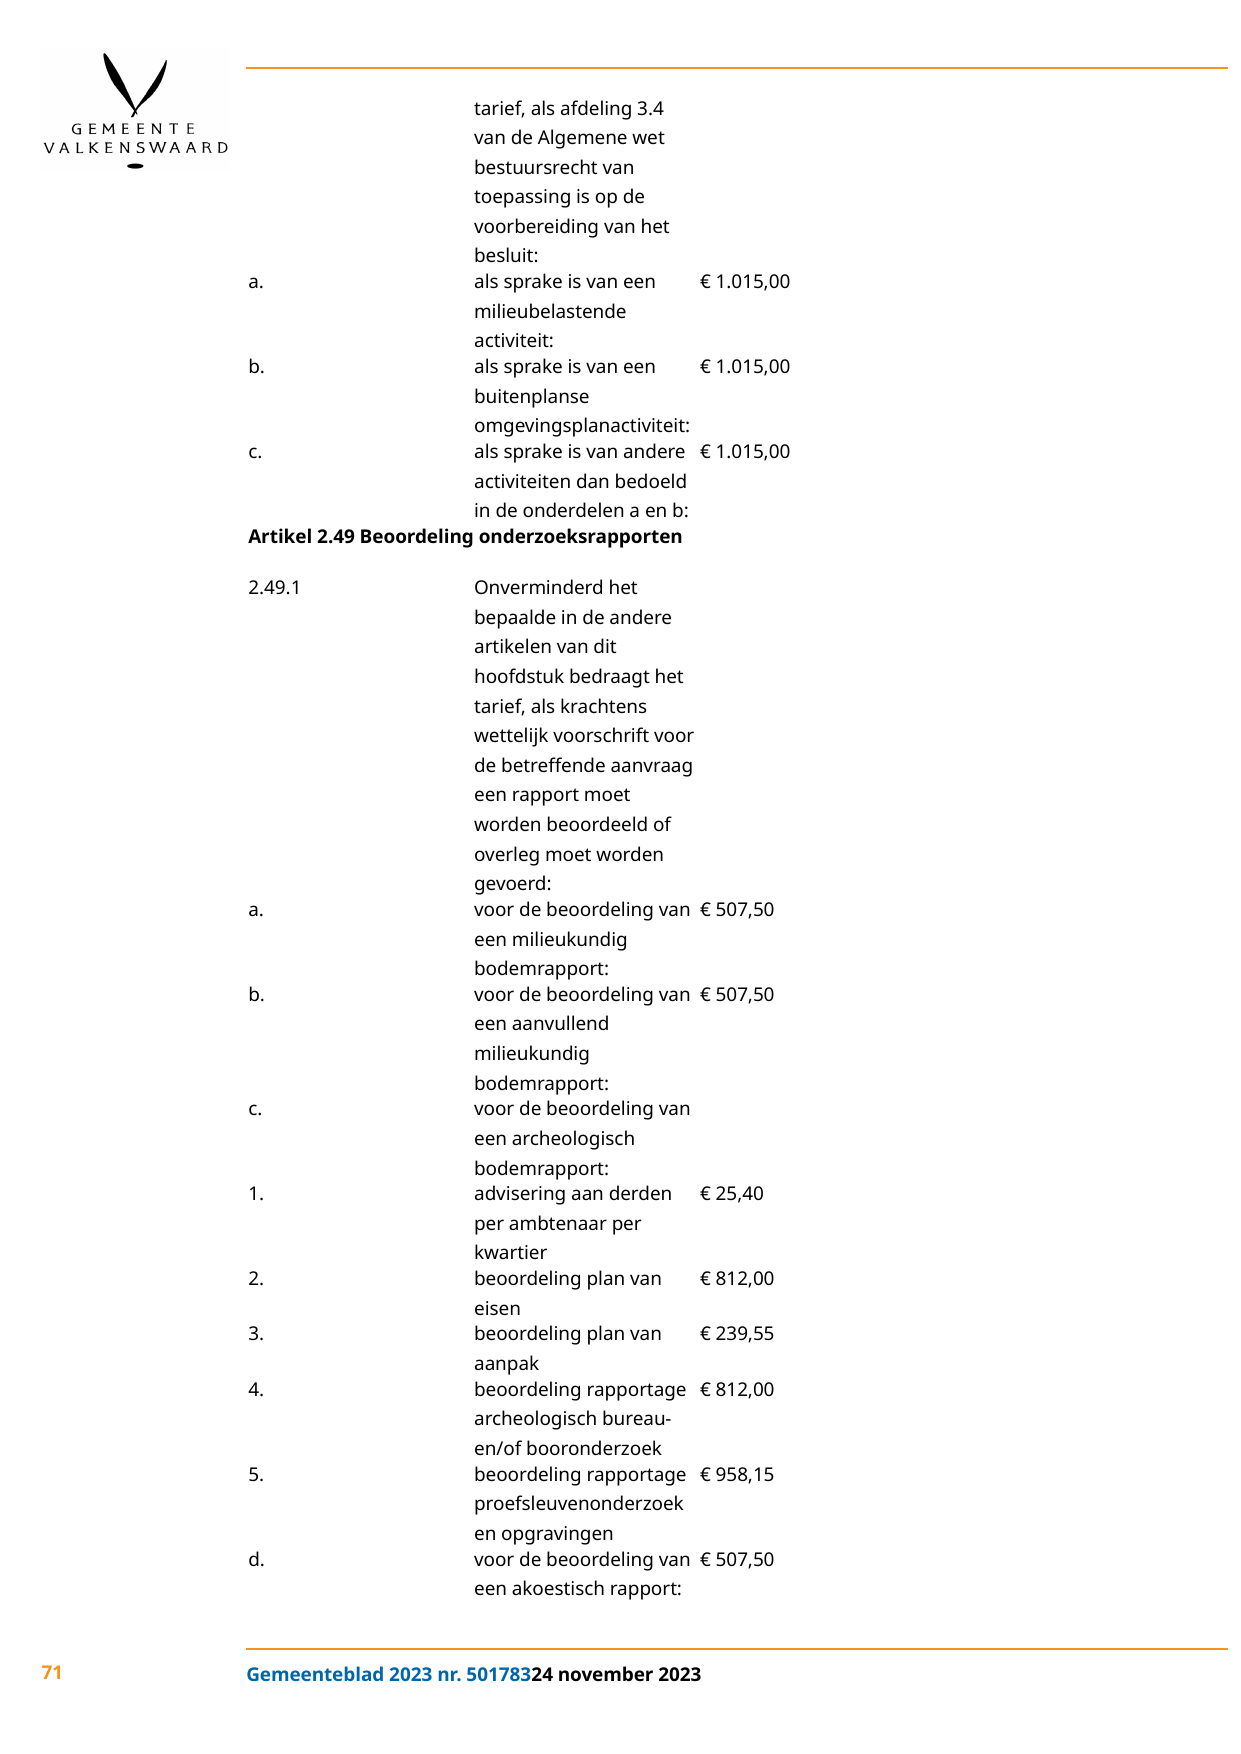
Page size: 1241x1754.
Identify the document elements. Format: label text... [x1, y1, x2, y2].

table_cell € 812,00 [700, 1265, 926, 1321]
table_cell 2. [248, 1265, 474, 1321]
table_cell [926, 1461, 1152, 1546]
table_cell € 1.015,00 [700, 269, 926, 353]
table_cell c. [248, 1096, 474, 1180]
table_cell [926, 269, 1152, 353]
table_cell als sprake is van een milieubelastende activiteit: [474, 269, 700, 353]
table_cell Onverminderd het bepaalde in de andere artikelen van dit hoofdstuk bedraagt het tarief, als krachtens wettelijk voorschrift voor de betreffende aanvraag een rapport moet worden beoordeeld of overleg moet worden gevoerd: [474, 575, 700, 896]
table_cell 2.49.1 [248, 575, 474, 896]
table_cell 4. [248, 1376, 474, 1461]
table_cell 1. [248, 1180, 474, 1265]
table_cell [926, 353, 1152, 438]
table_cell [926, 549, 1152, 574]
table_cell c. [248, 438, 474, 523]
table_cell beoordeling rapportage archeologisch bureau- en/of booronderzoek [474, 1376, 700, 1461]
table_cell voor de beoordeling van een aanvullend milieukundig bodemrapport: [474, 981, 700, 1096]
table_cell 5. [248, 1461, 474, 1546]
table_cell [926, 1321, 1152, 1376]
table_cell a. [248, 269, 474, 353]
table_cell € 1.015,00 [700, 438, 926, 523]
table_cell [926, 981, 1152, 1096]
table_cell [926, 1376, 1152, 1461]
table_cell € 812,00 [700, 1376, 926, 1461]
table_cell advisering aan derden per ambtenaar per kwartier [474, 1180, 700, 1265]
table_cell beoordeling plan van eisen [474, 1265, 700, 1321]
table_cell € 507,50 [700, 1546, 926, 1601]
table_cell Artikel 2.49 Beoordeling onderzoeksrapporten [248, 523, 926, 549]
table_cell € 25,40 [700, 1180, 926, 1265]
table_cell b. [248, 981, 474, 1096]
table_cell beoordeling rapportage proefsleuvenonderzoek en opgravingen [474, 1461, 700, 1546]
table_cell [700, 95, 926, 268]
picture [41, 47, 231, 172]
table_cell € 507,50 [700, 896, 926, 981]
table_cell [926, 438, 1152, 523]
table_cell voor de beoordeling van een milieukundig bodemrapport: [474, 896, 700, 981]
table_cell [926, 523, 1152, 549]
table_cell b. [248, 353, 474, 438]
table_cell [926, 575, 1152, 896]
table_cell tarief, als afdeling 3.4 van de Algemene wet bestuursrecht van toepassing is op de voorbereiding van het besluit: [474, 95, 700, 268]
table_cell [700, 549, 926, 574]
table_cell [248, 549, 474, 574]
table_cell [926, 1180, 1152, 1265]
table_cell als sprake is van een buitenplanse omgevingsplanactiviteit: [474, 353, 700, 438]
table_cell € 958,15 [700, 1461, 926, 1546]
table_cell € 1.015,00 [700, 353, 926, 438]
table_cell [474, 549, 700, 574]
table_cell [248, 95, 474, 268]
table_cell als sprake is van andere activiteiten dan bedoeld in de onderdelen a en b: [474, 438, 700, 523]
table_cell [926, 1546, 1152, 1601]
table_cell voor de beoordeling van een akoestisch rapport: [474, 1546, 700, 1601]
table_cell 3. [248, 1321, 474, 1376]
table_cell [926, 1096, 1152, 1180]
table_cell [926, 896, 1152, 981]
table_cell [700, 1096, 926, 1180]
table_cell € 239,55 [700, 1321, 926, 1376]
table_cell d. [248, 1546, 474, 1601]
table_cell € 507,50 [700, 981, 926, 1096]
table_cell [700, 575, 926, 896]
table_cell [926, 1265, 1152, 1321]
table_cell a. [248, 896, 474, 981]
table_cell voor de beoordeling van een archeologisch bodemrapport: [474, 1096, 700, 1180]
table_cell [926, 95, 1152, 268]
table_cell beoordeling plan van aanpak [474, 1321, 700, 1376]
